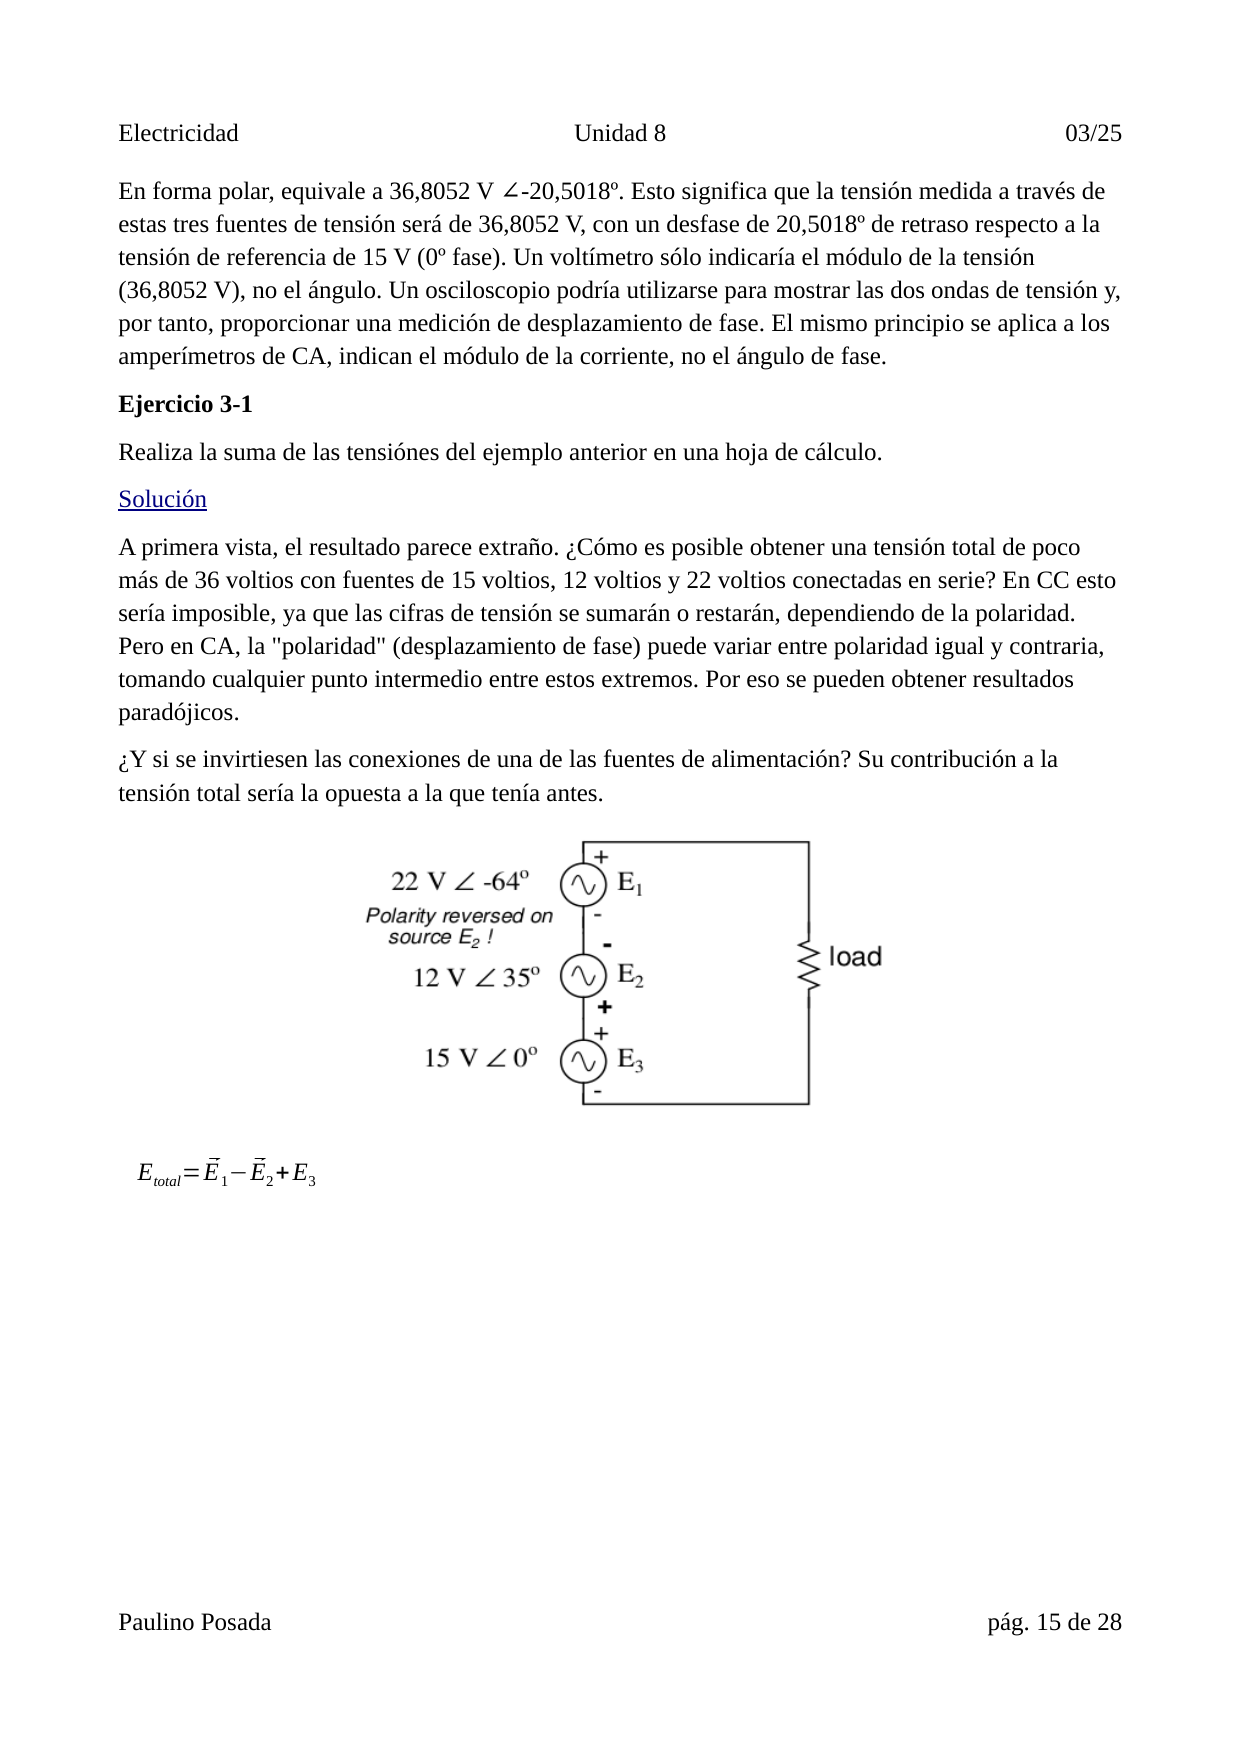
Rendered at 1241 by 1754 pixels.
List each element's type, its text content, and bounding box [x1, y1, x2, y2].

text En forma polar, equivale a 36,8052 V ∠-20,5018º. Esto significa que la tensión medida a través de estas tres fuentes de tensión será de 36,8052 V, con un desfase de 20,5018º de retraso respecto a la tensión de referencia de 15 V (0º fase). Un voltímetro sólo indicaría el módulo de la tensión (36,8052 V), no el ángulo. Un osciloscopio podría utilizarse para mostrar las dos ondas de tensión y, por tanto, proporcionar una medición de desplazamiento de fase. El mismo principio se aplica a los amperímetros de CA, indican el módulo de la corriente, no el ángulo de fase. [118, 176, 1122, 370]
text Realiza la suma de las tensiónes del ejemplo anterior en una hoja de cálculo. [118, 437, 1122, 465]
text Solución [118, 484, 1122, 513]
text ¿Y si se invirtiesen las conexiones de una de las fuentes de alimentación? Su contribución a la tensión total sería la opuesta a la que tenía antes. [118, 744, 1122, 806]
text A primera vista, el resultado parece extraño. ¿Cómo es posible obtener una tensión total de poco más de 36 voltios con fuentes de 15 voltios, 12 voltios y 22 voltios conectadas en serie? En CC esto sería imposible, ya que las cifras de tensión se sumarán o restarán, dependiendo de la polaridad. Pero en CA, la "polaridad" (desplazamiento de fase) puede variar entre polaridad igual y contraria, tomando cualquier punto intermedio entre estos extremos. Por eso se pueden obtener resultados paradójicos. [118, 532, 1122, 726]
picture [351, 825, 889, 1127]
text Ejercicio 3-1 [118, 389, 1122, 418]
